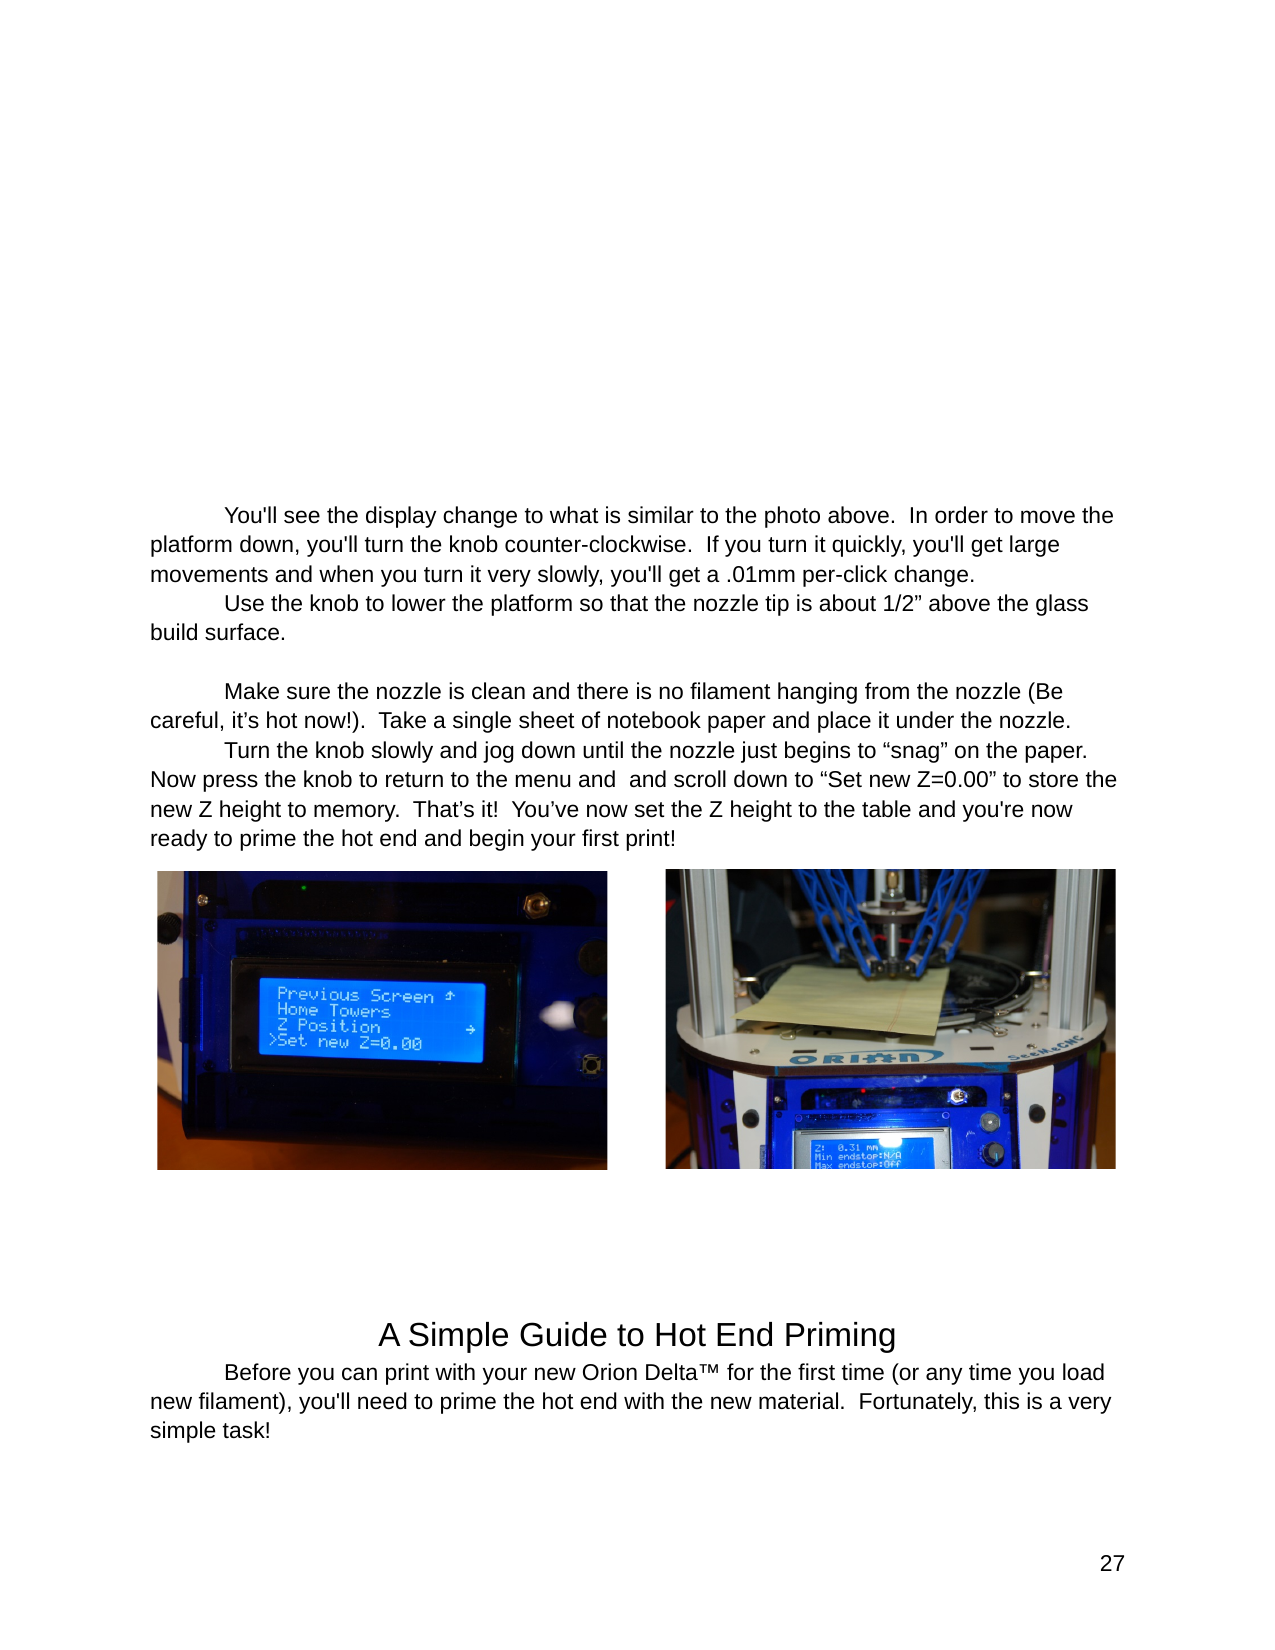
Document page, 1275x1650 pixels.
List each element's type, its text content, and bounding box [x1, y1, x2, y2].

text Before you can print with your new Orion Delta™ for the first time (or any time you load new filament), you'll need to prime the hot end with the new material. Fortunately, this is a very simple task! [150, 1359, 1125, 1444]
picture [157, 871, 608, 1170]
text Turn the knob slowly and jog down until the nozzle just begins to “snag” on the paper. Now press the knob to return to the menu and and scroll down to “Set new Z=0.00” to store the new Z height to memory. That’s it! You’ve now set the Z height to the table and you're now ready to prime the hot end and begin your first print! [150, 737, 1125, 851]
text Use the knob to lower the platform so that the nozzle tip is about 1/2” above the glass build surface. [150, 591, 1125, 646]
picture [665, 869, 1116, 1169]
text You'll see the display change to what is similar to the photo above. In order to move the platform down, you'll turn the knob counter-clockwise. If you turn it quickly, you'll get large movements and when you turn it very slowly, you'll get a .01mm per-click change. [150, 502, 1125, 587]
text Make sure the nozzle is clean and there is no filament hanging from the nozzle (Be careful, it’s hot now!). Take a single sheet of notebook paper and place it under the nozzle. [150, 679, 1125, 734]
subtitle A Simple Guide to Hot End Priming [150, 1316, 1125, 1354]
